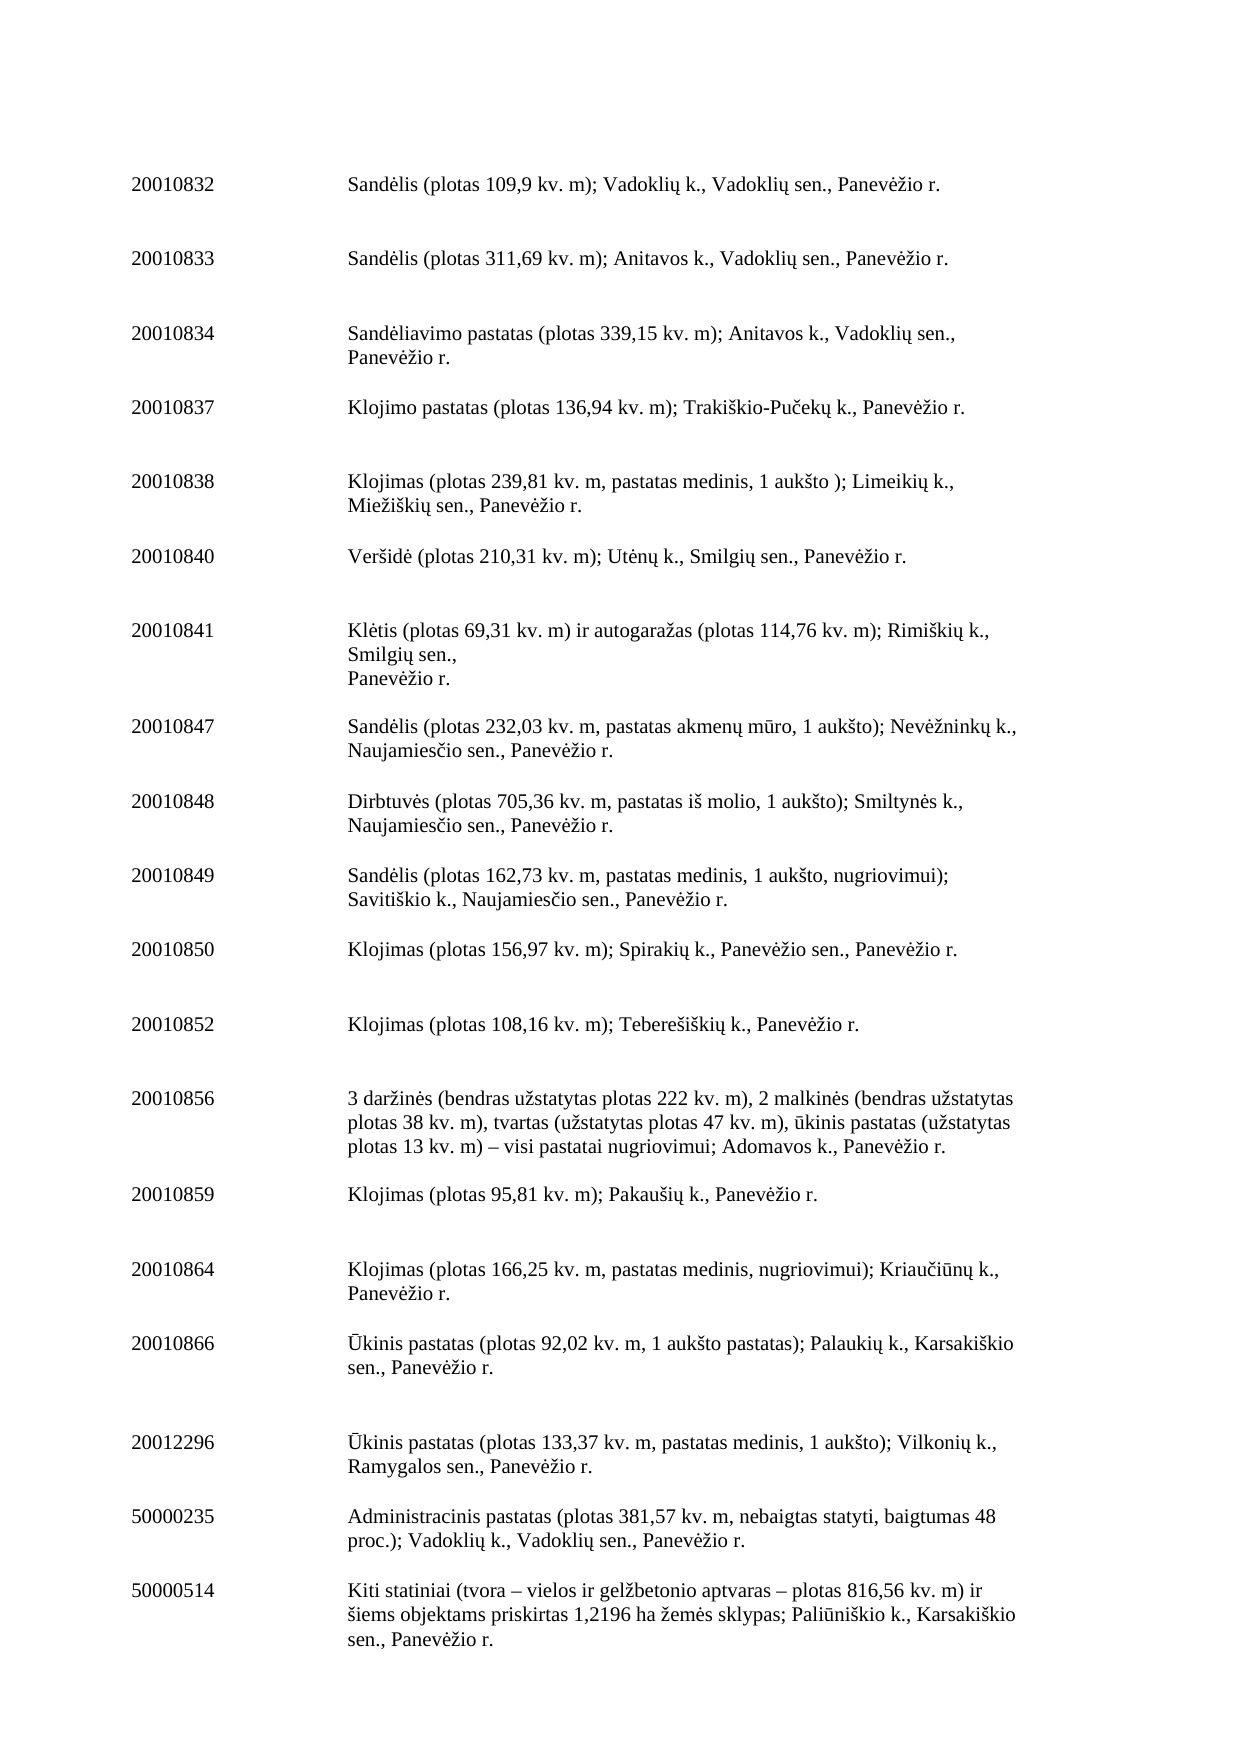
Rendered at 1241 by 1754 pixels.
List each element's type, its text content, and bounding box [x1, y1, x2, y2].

table_cell [1207, 938, 1230, 988]
table_cell [115, 1233, 1192, 1257]
table_cell [1193, 1086, 1201, 1158]
table_cell [1193, 520, 1201, 544]
table_cell [1081, 714, 1104, 764]
table_cell [1077, 938, 1081, 988]
table_cell [1193, 1430, 1201, 1480]
table_cell [1104, 321, 1148, 371]
table_cell [1163, 1331, 1192, 1381]
table_cell [1193, 395, 1201, 445]
table_cell [101, 1183, 114, 1233]
table_cell Sandėlis (plotas 232,03 kv. m, pastatas akmenų mūro, 1 aukšto); Nevėžninkų k., Naujamiesčio sen., Panevėžio r. [336, 714, 1037, 764]
table_cell Klojimas (plotas 156,97 kv. m); Spirakių k., Panevėžio sen., Panevėžio r. [336, 938, 1037, 988]
table_cell [1077, 1086, 1081, 1158]
table_cell [1201, 1554, 1207, 1578]
table_cell [1193, 1651, 1201, 1674]
table_cell [1193, 321, 1201, 371]
table_cell [101, 1578, 114, 1651]
table_cell [1163, 172, 1192, 222]
table_cell [1163, 714, 1192, 764]
table_cell [1081, 1331, 1104, 1381]
table_cell [101, 1480, 114, 1504]
table_cell [115, 1381, 1192, 1406]
table_cell [115, 445, 1192, 469]
table_cell [1163, 246, 1192, 296]
table_cell [1163, 1504, 1192, 1554]
table_cell [1207, 148, 1230, 172]
table_cell [1081, 172, 1104, 222]
table_cell [1193, 1233, 1201, 1257]
table_cell 50000514 [115, 1578, 336, 1651]
table_cell [1201, 321, 1207, 371]
table_cell [1207, 469, 1230, 519]
table_cell [1081, 1578, 1104, 1651]
table_cell [1081, 1183, 1104, 1233]
table_cell [101, 1233, 114, 1257]
table_cell [1207, 1158, 1230, 1182]
table_cell [1207, 863, 1230, 913]
table_cell [1148, 1430, 1163, 1480]
table_cell [1193, 789, 1201, 839]
table_cell [1163, 395, 1192, 445]
table_cell [1207, 594, 1230, 618]
table_cell [101, 1430, 114, 1480]
table_cell [1201, 469, 1207, 519]
table_cell [1148, 789, 1163, 839]
table_cell [101, 1257, 114, 1307]
table_cell [115, 1651, 1192, 1674]
table_cell [1207, 839, 1230, 863]
table_cell 20010848 [115, 789, 336, 839]
table_cell [101, 594, 114, 618]
table_cell [101, 913, 114, 937]
table_cell [101, 222, 114, 246]
table_cell Sandėliavimo pastatas (plotas 339,15 kv. m); Anitavos k., Vadoklių sen., Panevėžio r. [336, 321, 1037, 371]
table_cell [1148, 1331, 1163, 1381]
table_cell [1037, 1183, 1074, 1233]
table_cell [1163, 863, 1192, 913]
table_cell [1201, 1578, 1207, 1651]
table_cell 20010850 [115, 938, 336, 988]
table_cell [1207, 1480, 1230, 1504]
table_cell [1081, 1257, 1104, 1307]
table_cell [1193, 1012, 1201, 1062]
table_cell [1193, 148, 1201, 172]
table_cell Kiti statiniai (tvora – vielos ir gelžbetonio aptvaras – plotas 816,56 kv. m) ir šiems objektams priskirtas 1,2196 ha žemės sklypas; Paliūniškio k., Karsakiškio sen., Panevėžio r. [336, 1578, 1037, 1651]
table_cell [1207, 690, 1230, 714]
table_cell [1077, 395, 1081, 445]
table_cell [1104, 1578, 1148, 1651]
table_cell [1193, 1554, 1201, 1578]
table_cell [1193, 863, 1201, 913]
table_cell [1148, 618, 1163, 690]
table_cell [101, 520, 114, 544]
table_cell [1201, 618, 1207, 690]
table_cell [1148, 321, 1163, 371]
table_cell [101, 690, 114, 714]
table_cell [101, 1012, 114, 1062]
table_cell [1081, 1086, 1104, 1158]
table_cell 20010840 [115, 544, 336, 594]
table_cell [1077, 714, 1081, 764]
table_cell [1163, 469, 1192, 519]
table_cell [1037, 544, 1074, 594]
table_cell [1148, 938, 1163, 988]
table_cell [1081, 618, 1104, 690]
table_cell [101, 839, 114, 863]
table_cell [1037, 1331, 1074, 1381]
table_cell [1077, 1430, 1081, 1480]
table_cell [1148, 1578, 1163, 1651]
table_cell [1163, 1578, 1192, 1651]
table_cell [1037, 172, 1074, 222]
table_cell [1193, 1406, 1201, 1429]
table_cell [115, 222, 1192, 246]
table_cell [101, 296, 114, 321]
table_cell [1207, 988, 1230, 1012]
table_cell 20010832 [115, 172, 336, 222]
table_cell [1207, 1504, 1230, 1554]
table_cell [101, 321, 114, 371]
table_cell [101, 765, 114, 789]
table_cell [1201, 1504, 1207, 1554]
table_cell [1201, 1086, 1207, 1158]
table_cell Klojimas (plotas 166,25 kv. m, pastatas medinis, nugriovimui); Kriaučiūnų k., Panevėžio r. [336, 1257, 1037, 1307]
table_cell [1148, 863, 1163, 913]
table_cell [1207, 544, 1230, 594]
table_cell 3 daržinės (bendras užstatytas plotas 222 kv. m), 2 malkinės (bendras užstatytas plotas 38 kv. m), tvartas (užstatytas plotas 47 kv. m), ūkinis pastatas (užstatytas plotas 13 kv. m) – visi pastatai nugriovimui; Adomavos k., Panevėžio r. [336, 1086, 1037, 1158]
table_cell [1148, 1086, 1163, 1158]
table_cell [1037, 938, 1074, 988]
table_cell Klėtis (plotas 69,31 kv. m) ir autogaražas (plotas 114,76 kv. m); Rimiškių k., Smilgių sen., Panevėžio r. [336, 618, 1037, 690]
table_cell [1207, 1578, 1230, 1651]
table_cell [1201, 913, 1207, 937]
table_cell 20010847 [115, 714, 336, 764]
table_cell [1193, 246, 1201, 296]
table_cell [1104, 1331, 1148, 1381]
table_cell [1193, 172, 1201, 222]
table_cell [1104, 544, 1148, 594]
table_cell Klojimo pastatas (plotas 136,94 kv. m); Trakiškio-Pučekų k., Panevėžio r. [336, 395, 1037, 445]
table_cell [101, 938, 114, 988]
table_cell [1104, 1430, 1148, 1480]
table_cell Sandėlis (plotas 109,9 kv. m); Vadoklių k., Vadoklių sen., Panevėžio r. [336, 172, 1037, 222]
table_cell [1207, 371, 1230, 395]
table_cell [1201, 395, 1207, 445]
table_cell [115, 1554, 1192, 1578]
table_cell [1193, 371, 1201, 395]
table_cell [1201, 938, 1207, 988]
table_cell [115, 296, 1192, 321]
table_cell 20010864 [115, 1257, 336, 1307]
table_cell [1207, 296, 1230, 321]
table_cell [1104, 1012, 1148, 1062]
table_cell [115, 1158, 1192, 1182]
table_cell [1201, 1158, 1207, 1182]
table_cell [1207, 172, 1230, 222]
table_cell [1037, 1430, 1074, 1480]
table_cell Klojimas (plotas 239,81 kv. m, pastatas medinis, 1 aukšto ); Limeikių k., Miežiškių sen., Panevėžio r. [336, 469, 1037, 519]
table_cell [1037, 789, 1074, 839]
table_cell [1163, 544, 1192, 594]
table_cell [1077, 618, 1081, 690]
table_cell [1077, 321, 1081, 371]
table_cell [115, 594, 1192, 618]
table_cell [1104, 1257, 1148, 1307]
table_cell Ūkinis pastatas (plotas 92,02 kv. m, 1 aukšto pastatas); Palaukių k., Karsakiškio sen., Panevėžio r. [336, 1331, 1037, 1381]
table_cell [101, 148, 114, 172]
table_cell [115, 1406, 1192, 1429]
table_cell 20012296 [115, 1430, 336, 1480]
table_cell [1201, 1331, 1207, 1381]
table_cell Sandėlis (plotas 311,69 kv. m); Anitavos k., Vadoklių sen., Panevėžio r. [336, 246, 1037, 296]
table_cell [101, 371, 114, 395]
table_cell [1163, 1012, 1192, 1062]
table_cell [1077, 789, 1081, 839]
table_cell [1163, 321, 1192, 371]
table_cell [1037, 246, 1074, 296]
table_cell [1207, 1233, 1230, 1257]
table_cell [1207, 321, 1230, 371]
table_cell [1201, 839, 1207, 863]
table_cell [1201, 246, 1207, 296]
table_cell [1077, 246, 1081, 296]
table_cell [1081, 469, 1104, 519]
table_cell [1193, 618, 1201, 690]
table_cell [1193, 1331, 1201, 1381]
table_cell 20010866 [115, 1331, 336, 1381]
table_cell [1081, 1504, 1104, 1554]
table_cell [1077, 1257, 1081, 1307]
table_cell [101, 863, 114, 913]
table_cell [1201, 863, 1207, 913]
table_cell Administracinis pastatas (plotas 381,57 kv. m, nebaigtas statyti, baigtumas 48 proc.); Vadoklių k., Vadoklių sen., Panevėžio r. [336, 1504, 1037, 1554]
table_cell [101, 789, 114, 839]
table_cell [1148, 544, 1163, 594]
table_cell [101, 445, 114, 469]
table_cell [1163, 1183, 1192, 1233]
table_cell [115, 690, 1192, 714]
table_cell 20010837 [115, 395, 336, 445]
table_cell [1201, 690, 1207, 714]
table_cell [1104, 395, 1148, 445]
table_cell 20010856 [115, 1086, 336, 1158]
table_cell [1193, 1480, 1201, 1504]
table_cell [1207, 246, 1230, 296]
table_cell [1193, 913, 1201, 937]
table_cell [1037, 1012, 1074, 1062]
table_cell [101, 1381, 114, 1406]
table_cell [1201, 148, 1207, 172]
table_cell 20010849 [115, 863, 336, 913]
table_cell [1207, 789, 1230, 839]
table_cell [1077, 1331, 1081, 1381]
table_cell [1193, 1381, 1201, 1406]
table_cell [1104, 469, 1148, 519]
table_cell 20010852 [115, 1012, 336, 1062]
table_cell [1104, 1086, 1148, 1158]
table_cell 20010859 [115, 1183, 336, 1233]
table_cell [1201, 1406, 1207, 1429]
table_cell [1104, 789, 1148, 839]
table_cell [101, 1062, 114, 1086]
table_cell [1148, 1257, 1163, 1307]
table_cell [1201, 988, 1207, 1012]
table_cell [1207, 222, 1230, 246]
table_cell [1207, 714, 1230, 764]
table_cell [101, 469, 114, 519]
table_cell [1193, 714, 1201, 764]
table_cell [1193, 445, 1201, 469]
table_cell [1163, 938, 1192, 988]
table_cell [115, 371, 1192, 395]
table_cell [101, 395, 114, 445]
table_cell [1201, 1062, 1207, 1086]
table_cell [115, 765, 1192, 789]
table_cell Klojimas (plotas 95,81 kv. m); Pakaušių k., Panevėžio r. [336, 1183, 1037, 1233]
table_cell [1077, 1183, 1081, 1233]
table_cell [1193, 594, 1201, 618]
table_cell [1081, 246, 1104, 296]
table_cell [1081, 863, 1104, 913]
table_cell [115, 988, 1192, 1012]
table_cell Klojimas (plotas 108,16 kv. m); Teberešiškių k., Panevėžio r. [336, 1012, 1037, 1062]
table_cell [1207, 1406, 1230, 1429]
table_cell [101, 1406, 114, 1429]
table_cell [1037, 1257, 1074, 1307]
table_cell [1207, 618, 1230, 690]
table_cell [1081, 938, 1104, 988]
table_cell [1201, 1233, 1207, 1257]
table_cell [1207, 1307, 1230, 1331]
table_cell [1163, 618, 1192, 690]
table_cell [1207, 445, 1230, 469]
table_cell [1207, 913, 1230, 937]
table_cell [101, 1086, 114, 1158]
table_cell [1207, 1381, 1230, 1406]
table_cell [1207, 395, 1230, 445]
table_cell [1193, 1307, 1201, 1331]
table_cell [1104, 1504, 1148, 1554]
table_cell [1193, 938, 1201, 988]
table_cell [1077, 863, 1081, 913]
table_cell [1081, 789, 1104, 839]
table_cell [1081, 321, 1104, 371]
table_cell [1193, 469, 1201, 519]
table_cell [1037, 395, 1074, 445]
table_cell [101, 1651, 114, 1674]
table_cell [1193, 988, 1201, 1012]
table_cell [1201, 296, 1207, 321]
table_cell [1193, 1183, 1201, 1233]
table_cell [101, 1554, 114, 1578]
table_cell 50000235 [115, 1504, 336, 1554]
table_cell 20010834 [115, 321, 336, 371]
table_cell [1077, 172, 1081, 222]
table_cell [1201, 789, 1207, 839]
table_cell [1201, 544, 1207, 594]
table_cell [115, 148, 1192, 172]
table_cell [1037, 714, 1074, 764]
table_cell 20010838 [115, 469, 336, 519]
table_cell [1207, 765, 1230, 789]
table_cell [115, 839, 1192, 863]
table_cell [1148, 395, 1163, 445]
table_cell [1148, 1504, 1163, 1554]
table_cell [1077, 544, 1081, 594]
table_cell [1081, 544, 1104, 594]
table_cell [1201, 765, 1207, 789]
table_cell [1193, 296, 1201, 321]
table_cell [1193, 1158, 1201, 1182]
table_cell [115, 913, 1192, 937]
table_cell [1163, 789, 1192, 839]
table_cell [1201, 1381, 1207, 1406]
table_cell [1104, 246, 1148, 296]
table_cell [1201, 1012, 1207, 1062]
table_cell [101, 618, 114, 690]
table_cell [1201, 520, 1207, 544]
table_cell [1207, 1183, 1230, 1233]
table_cell [1201, 1430, 1207, 1480]
table_cell [1201, 222, 1207, 246]
table_cell [1148, 714, 1163, 764]
table_cell Sandėlis (plotas 162,73 kv. m, pastatas medinis, 1 aukšto, nugriovimui); Savitiškio k., Naujamiesčio sen., Panevėžio r. [336, 863, 1037, 913]
table_cell [1193, 1578, 1201, 1651]
table_cell [1193, 1062, 1201, 1086]
table_cell [1148, 1183, 1163, 1233]
table_cell [1037, 321, 1074, 371]
table_cell [1201, 172, 1207, 222]
table_cell [1193, 544, 1201, 594]
table_cell [1148, 469, 1163, 519]
table_cell [1104, 172, 1148, 222]
table_cell [1163, 1430, 1192, 1480]
table_cell [1207, 520, 1230, 544]
table_cell [1148, 1012, 1163, 1062]
table_cell [101, 172, 114, 222]
table_cell [1104, 618, 1148, 690]
table_cell [1104, 714, 1148, 764]
table_cell [1201, 1480, 1207, 1504]
table_cell [1037, 863, 1074, 913]
table_cell [1201, 1307, 1207, 1331]
table_cell [101, 1307, 114, 1331]
table_cell [1201, 1651, 1207, 1674]
table_cell [115, 520, 1192, 544]
table_cell Dirbtuvės (plotas 705,36 kv. m, pastatas iš molio, 1 aukšto); Smiltynės k., Naujamiesčio sen., Panevėžio r. [336, 789, 1037, 839]
table_cell [101, 1504, 114, 1554]
table_cell [101, 1331, 114, 1381]
table_cell [1201, 714, 1207, 764]
table_cell [1193, 765, 1201, 789]
table_cell [1081, 395, 1104, 445]
table_cell 20010833 [115, 246, 336, 296]
table_cell [115, 1062, 1192, 1086]
table_cell [1077, 469, 1081, 519]
table_cell [1148, 172, 1163, 222]
table_cell [1081, 1012, 1104, 1062]
table_cell [1104, 1183, 1148, 1233]
table_cell [1207, 1062, 1230, 1086]
table_cell [1193, 222, 1201, 246]
table_cell [101, 246, 114, 296]
table_cell [1207, 1012, 1230, 1062]
table_cell [1037, 1578, 1074, 1651]
table_cell [1104, 938, 1148, 988]
table_cell [101, 714, 114, 764]
table_cell [1201, 594, 1207, 618]
table_cell [1201, 1257, 1207, 1307]
table_cell [1201, 445, 1207, 469]
table_cell [1077, 1012, 1081, 1062]
table_cell [1207, 1651, 1230, 1674]
table_cell [1148, 246, 1163, 296]
table_cell [1207, 1086, 1230, 1158]
table_cell [1037, 1504, 1074, 1554]
table_cell [1104, 863, 1148, 913]
table_cell [1207, 1331, 1230, 1381]
table_cell [101, 1158, 114, 1182]
table_cell [1193, 1504, 1201, 1554]
table_cell Veršidė (plotas 210,31 kv. m); Utėnų k., Smilgių sen., Panevėžio r. [336, 544, 1037, 594]
table_cell [1037, 1086, 1074, 1158]
table_cell [1207, 1430, 1230, 1480]
table_cell [1201, 371, 1207, 395]
table_cell [1077, 1504, 1081, 1554]
table_cell [1037, 618, 1074, 690]
table_cell [1201, 1183, 1207, 1233]
table_cell [101, 544, 114, 594]
table_cell [1207, 1257, 1230, 1307]
table_cell [1193, 839, 1201, 863]
table_cell [1077, 1578, 1081, 1651]
table_cell [1193, 1257, 1201, 1307]
table_cell [1207, 1554, 1230, 1578]
table_cell 20010841 [115, 618, 336, 690]
table_cell [115, 1480, 1192, 1504]
table_cell [1163, 1086, 1192, 1158]
table_cell [1037, 469, 1074, 519]
table_cell Ūkinis pastatas (plotas 133,37 kv. m, pastatas medinis, 1 aukšto); Vilkonių k., Ramygalos sen., Panevėžio r. [336, 1430, 1037, 1480]
table_cell [1081, 1430, 1104, 1480]
table_cell [1193, 690, 1201, 714]
table_cell [101, 988, 114, 1012]
table_cell [1163, 1257, 1192, 1307]
table_cell [115, 1307, 1192, 1331]
